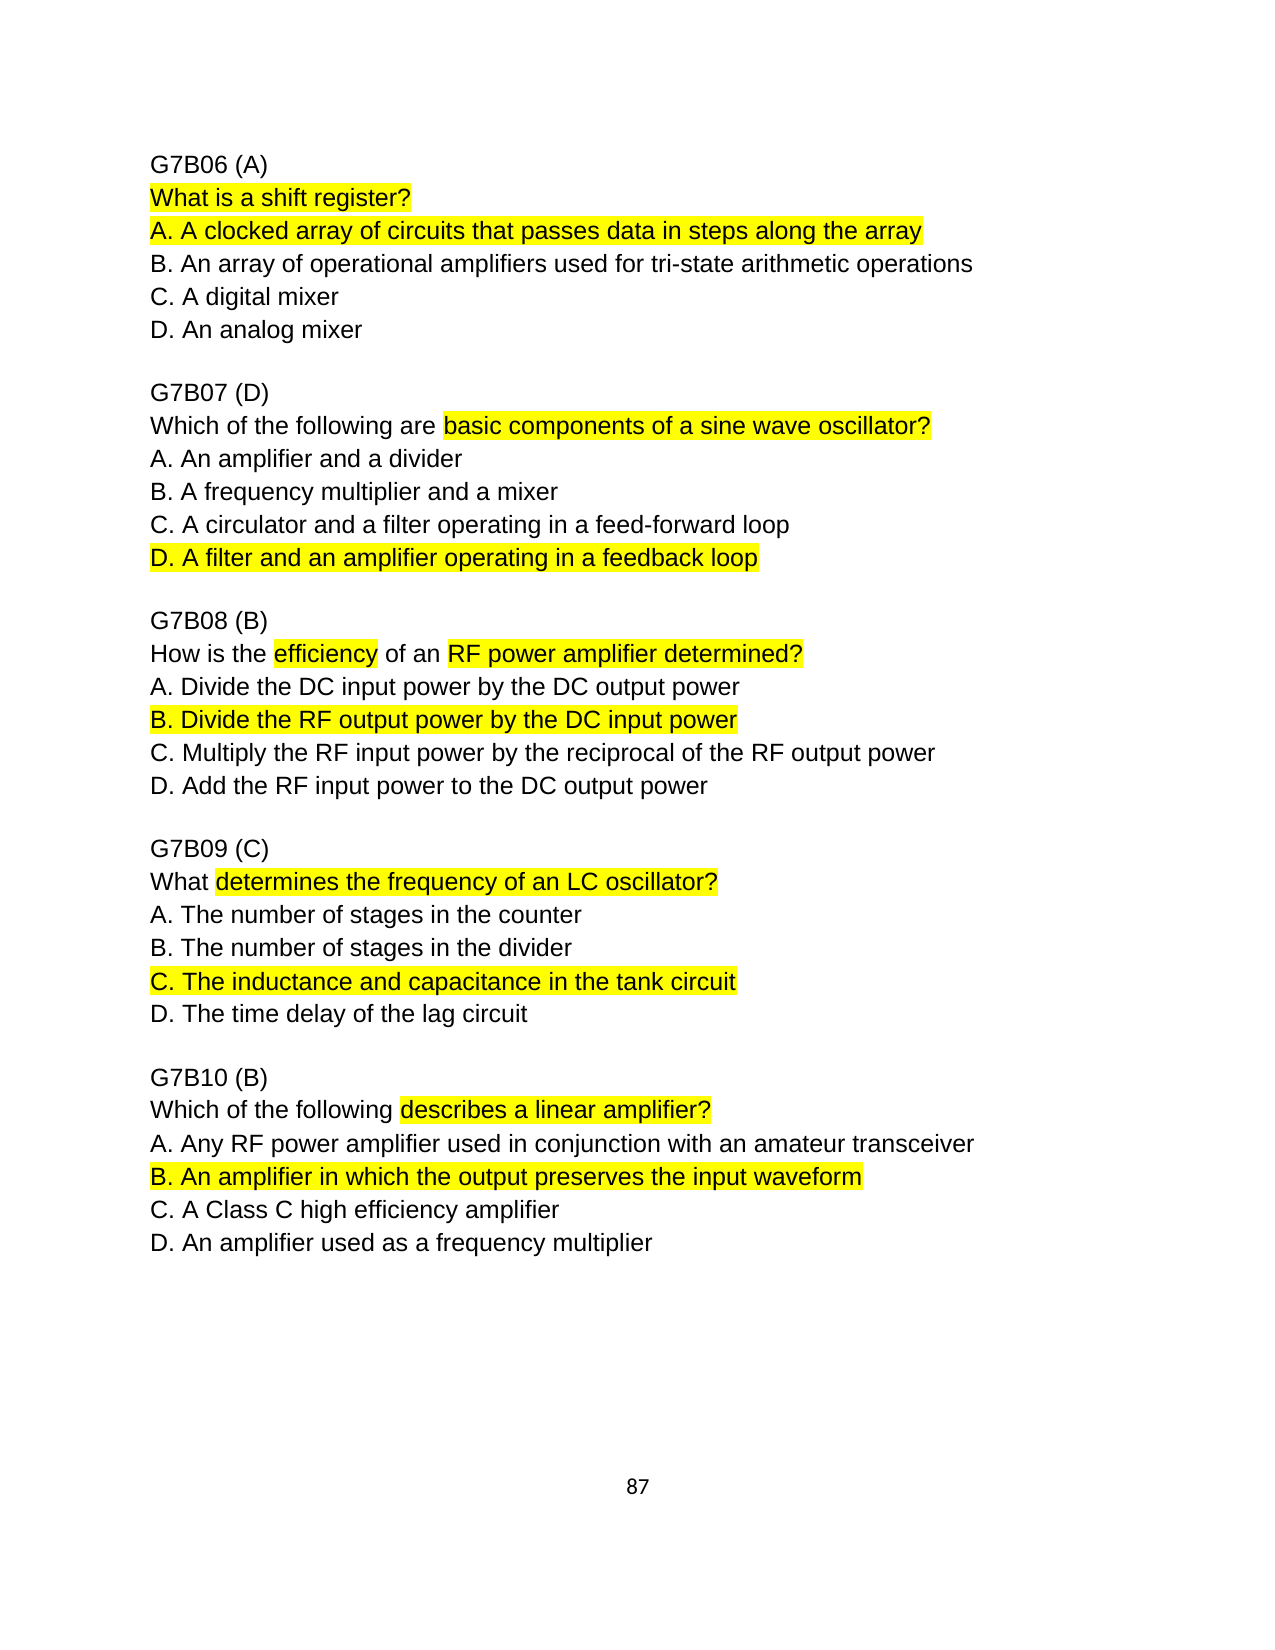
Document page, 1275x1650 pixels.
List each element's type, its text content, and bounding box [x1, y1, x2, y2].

text G7B06 (A) What is a shift register? A. A clocked array of circuits that passes data in steps along the array B. An array of operational amplifiers used for tri-state arithmetic operations C. A digital mixer D. An analog mixer [150, 150, 1125, 344]
text G7B09 (C) What determines the frequency of an LC oscillator? A. The number of stages in the counter B. The number of stages in the divider C. The inductance and capacitance in the tank circuit D. The time delay of the lag circuit [150, 834, 1125, 1028]
text G7B10 (B) Which of the following describes a linear amplifier? A. Any RF power amplifier used in conjunction with an amateur transceiver B. An amplifier in which the output preserves the input waveform C. A Class C high efficiency amplifier D. An amplifier used as a frequency multiplier [150, 1062, 1125, 1256]
text G7B08 (B) How is the efficiency of an RF power amplifier determined? A. Divide the DC input power by the DC output power B. Divide the RF output power by the DC input power C. Multiply the RF input power by the reciprocal of the RF output power D. Add the RF input power to the DC output power [150, 606, 1125, 800]
text G7B07 (D) Which of the following are basic components of a sine wave oscillator? A. An amplifier and a divider B. A frequency multiplier and a mixer C. A circulator and a filter operating in a feed-forward loop D. A filter and an amplifier operating in a feedback loop [150, 378, 1125, 572]
